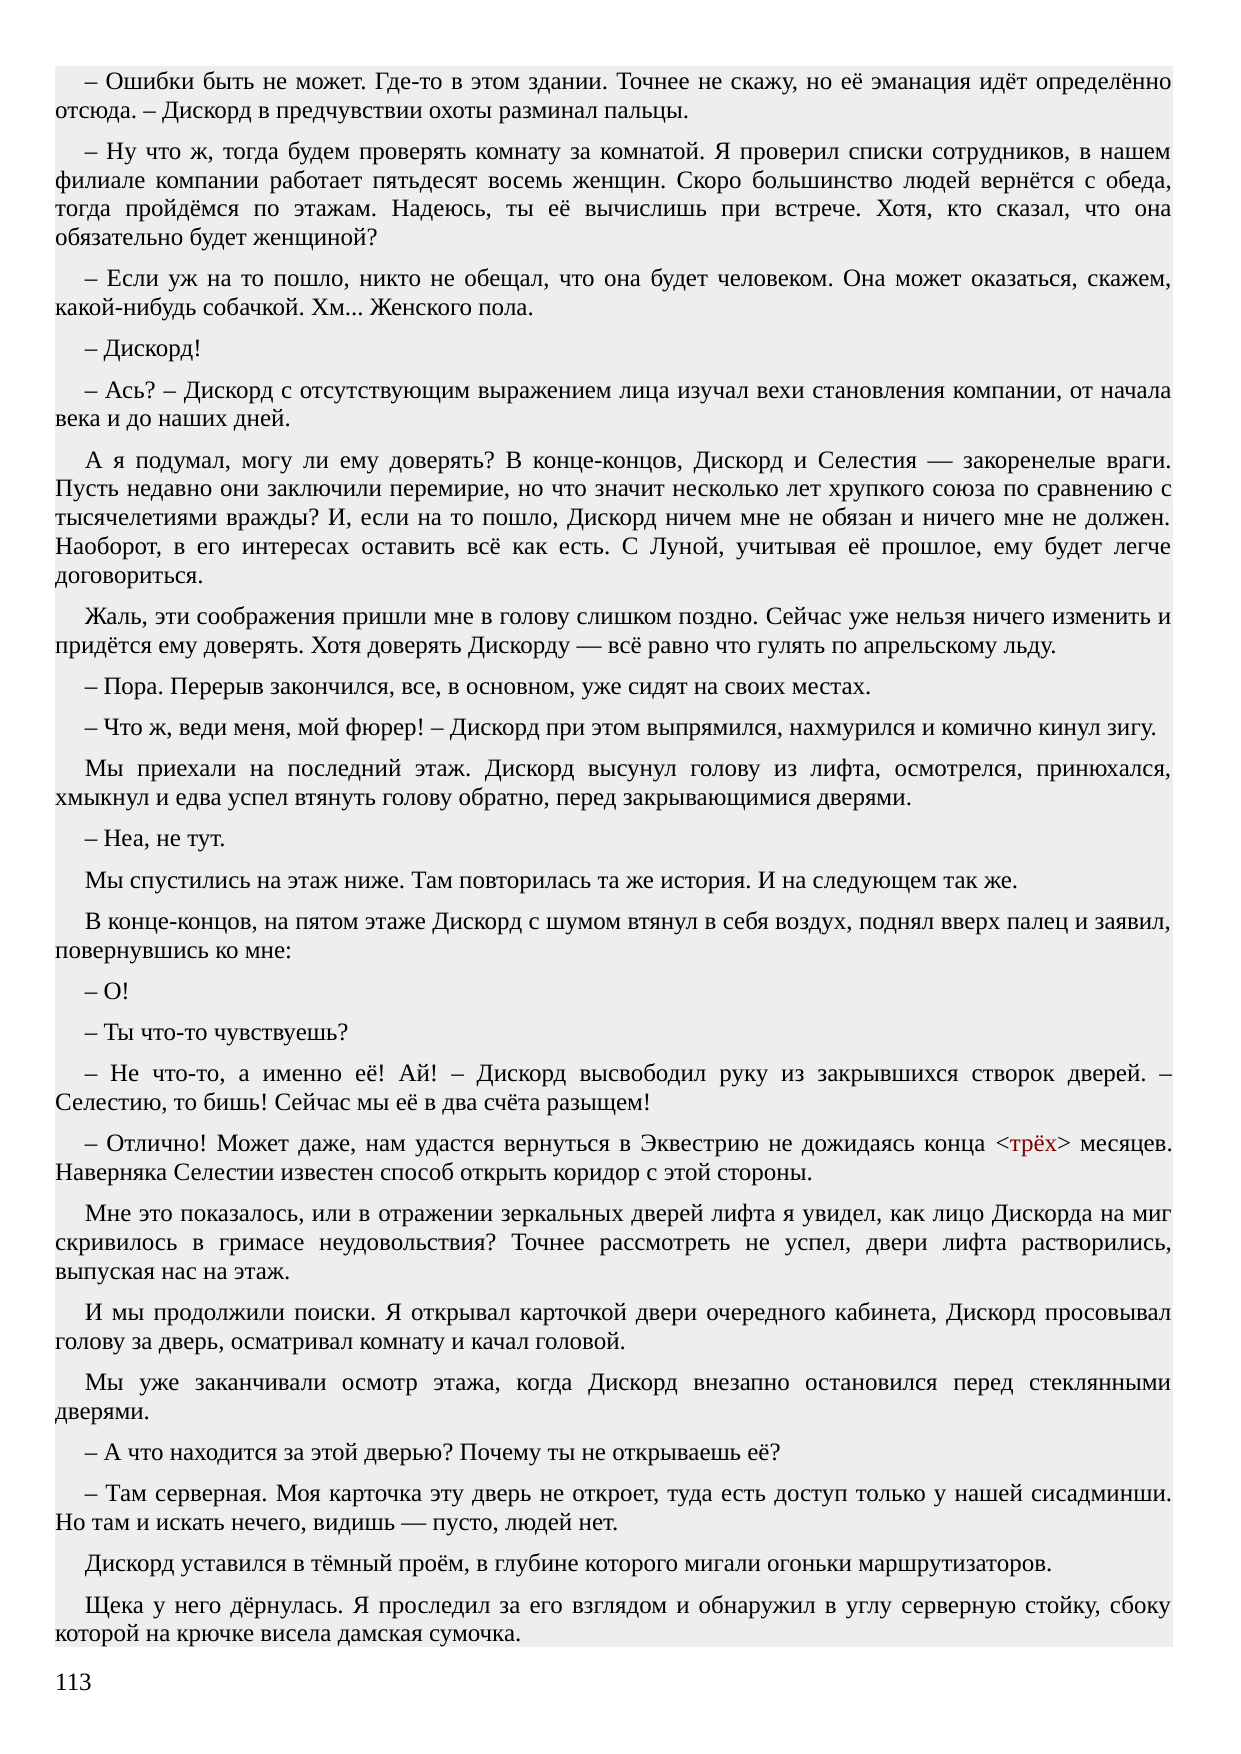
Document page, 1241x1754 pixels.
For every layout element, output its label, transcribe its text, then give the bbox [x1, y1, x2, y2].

text – Ну что ж, тогда будем проверять комнату за комнатой. Я проверил списки сотрудников, в нашем филиале компании работает пятьдесят восемь женщин. Скоро большинство людей вернётся с обеда, тогда пройдёмся по этажам. Надеюсь, ты её вычислишь при встрече. Хотя, кто сказал, что она обязательно будет женщиной? [55, 136, 1173, 251]
text – Ошибки быть не может. Где-то в этом здании. Точнее не скажу, но её эманация идёт определённо отсюда. – Дискорд в предчувствии охоты разминал пальцы. [55, 66, 1173, 123]
text Мы спустились на этаж ниже. Там повторилась та же история. И на следующем так же. [55, 865, 1173, 893]
text Жаль, эти соображения пришли мне в голову слишком поздно. Сейчас уже нельзя ничего изменить и придётся ему доверять. Хотя доверять Дискорду — всё равно что гулять по апрельскому льду. [55, 601, 1173, 658]
text И мы продолжили поиски. Я открывал карточкой двери очередного кабинета, Дискорд просовывал голову за дверь, осматривал комнату и качал головой. [55, 1297, 1173, 1355]
text – Там серверная. Моя карточка эту дверь не откроет, туда есть доступ только у нашей сисадминши. Но там и искать нечего, видишь — пусто, людей нет. [55, 1478, 1173, 1536]
text Мы приехали на последний этаж. Дискорд высунул голову из лифта, осмотрелся, принюхался, хмыкнул и едва успел втянуть голову обратно, перед закрывающимися дверями. [55, 753, 1173, 811]
text В конце-концов, на пятом этаже Дискорд с шумом втянул в себя воздух, поднял вверх палец и заявил, повернувшись ко мне: [55, 906, 1173, 963]
text – Что ж, веди меня, мой фюрер! – Дискорд при этом выпрямился, нахмурился и комично кинул зигу. [55, 712, 1173, 741]
text – Отлично! Может даже, нам удастся вернуться в Эквестрию не дожидаясь конца <трёх> месяцев. Наверняка Селестии известен способ открыть коридор с этой стороны. [55, 1128, 1173, 1186]
text – Пора. Перерыв закончился, все, в основном, уже сидят на своих местах. [55, 671, 1173, 700]
text – Неа, не тут. [55, 823, 1173, 852]
text Щека у него дёрнулась. Я проследил за его взглядом и обнаружил в углу серверную стойку, сбоку которой на крючке висела дамская сумочка. [55, 1590, 1173, 1647]
text Мы уже заканчивали осмотр этажа, когда Дискорд внезапно остановился перед стеклянными дверями. [55, 1367, 1173, 1425]
text – Ась? – Дискорд с отсутствующим выражением лица изучал вехи становления компании, от начала века и до наших дней. [55, 375, 1173, 432]
text – Ты что-то чувствуешь? [55, 1017, 1173, 1046]
text – Дискорд! [55, 333, 1173, 362]
text А я подумал, могу ли ему доверять? В конце-концов, Дискорд и Селестия — закоренелые враги. Пусть недавно они заключили перемирие, но что значит несколько лет хрупкого союза по сравнению с тысячелетиями вражды? И, если на то пошло, Дискорд ничем мне не обязан и ничего мне не должен. Наоборот, в его интересах оставить всё как есть. С Луной, учитывая её прошлое, ему будет легче договориться. [55, 445, 1173, 588]
text – Если уж на то пошло, никто не обещал, что она будет человеком. Она может оказаться, скажем, какой-нибудь собачкой. Хм... Женского пола. [55, 263, 1173, 321]
text Мне это показалось, или в отражении зеркальных дверей лифта я увидел, как лицо Дискорда на миг скривилось в гримасе неудовольствия? Точнее рассмотреть не успел, двери лифта растворились, выпуская нас на этаж. [55, 1198, 1173, 1285]
text – А что находится за этой дверью? Почему ты не открываешь её? [55, 1437, 1173, 1466]
text – О! [55, 976, 1173, 1005]
text – Не что-то, а именно её! Ай! – Дискорд высвободил руку из закрывшихся створок дверей. – Селестию, то бишь! Сейчас мы её в два счёта разыщем! [55, 1058, 1173, 1116]
text Дискорд уставился в тёмный проём, в глубине которого мигали огоньки маршрутизаторов. [55, 1548, 1173, 1577]
